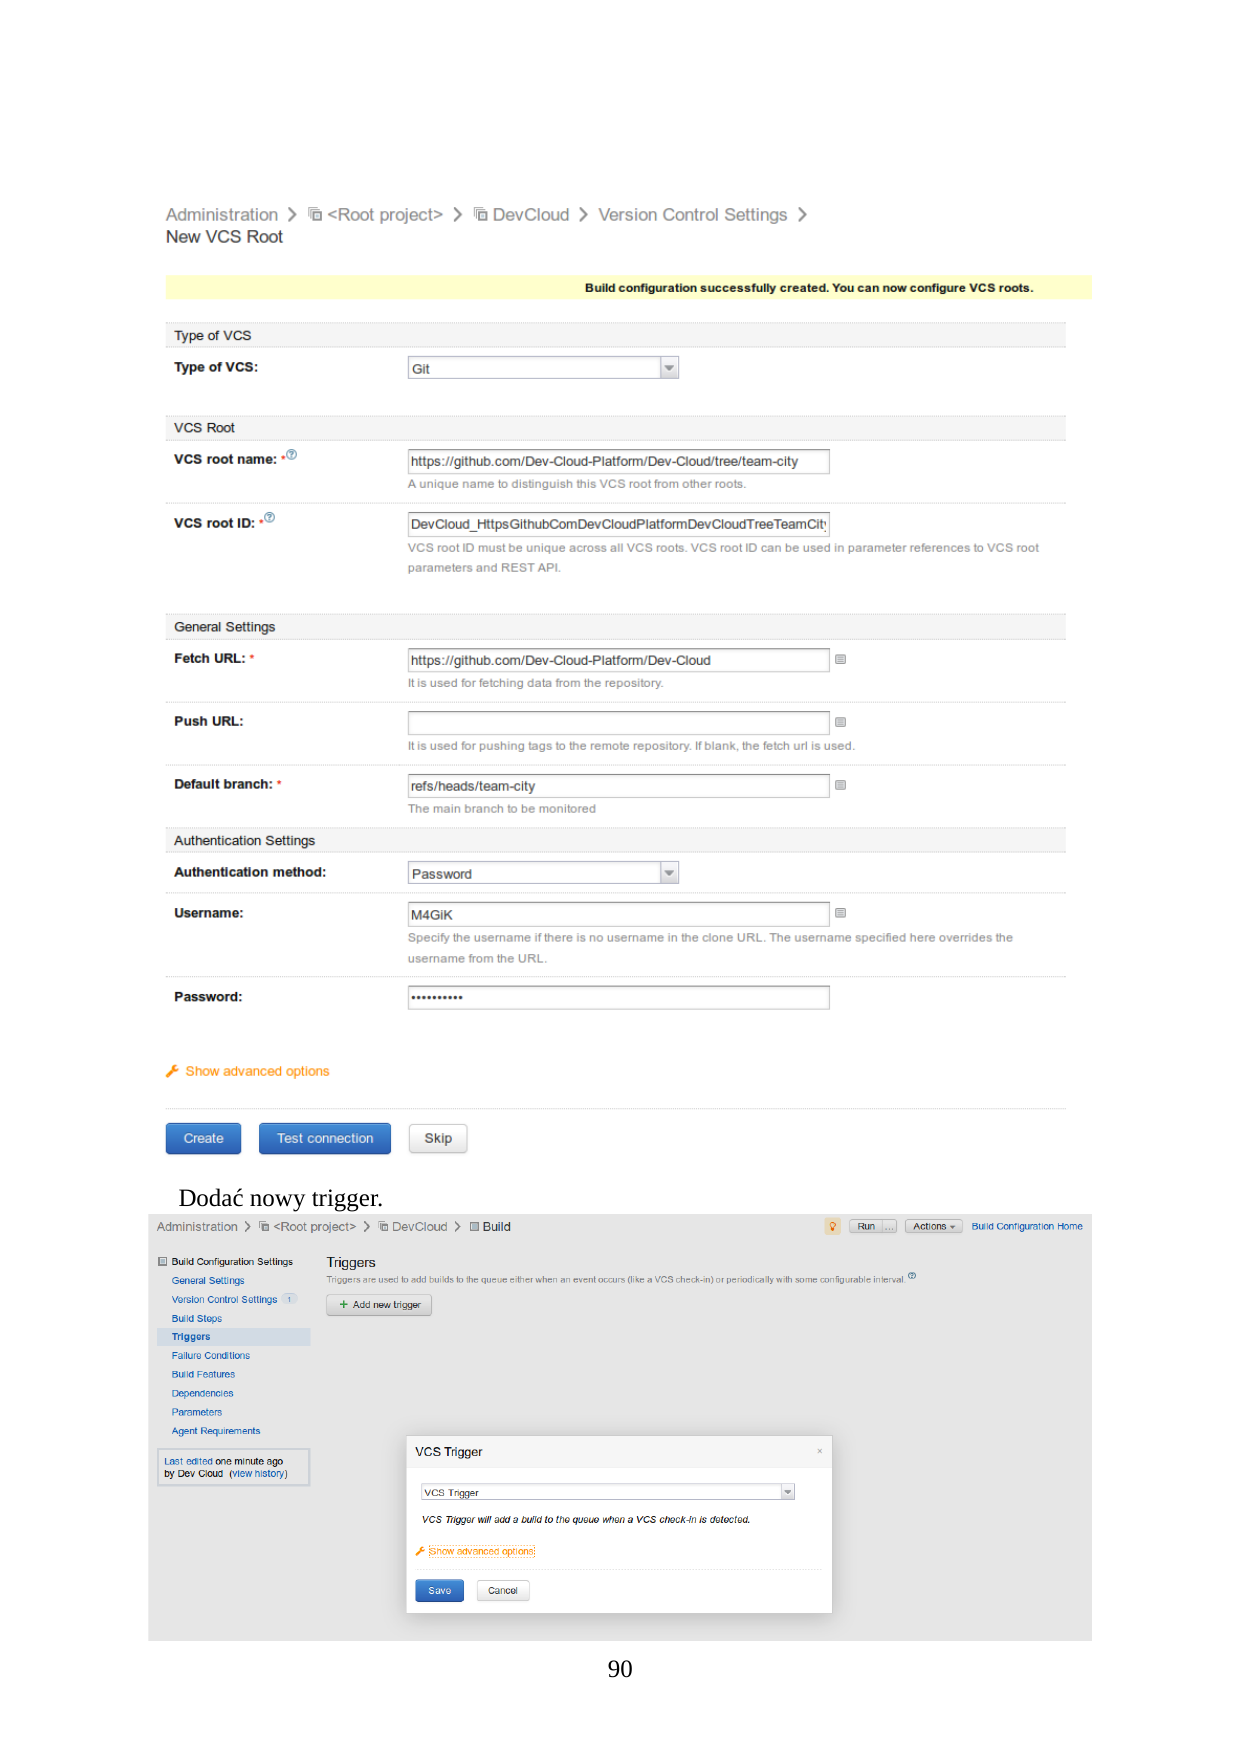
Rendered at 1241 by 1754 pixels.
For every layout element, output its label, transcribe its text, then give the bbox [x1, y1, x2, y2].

picture [148, 205, 1092, 1169]
picture [148, 1214, 1092, 1641]
text Dodać nowy trigger. [178, 1169, 1122, 1212]
